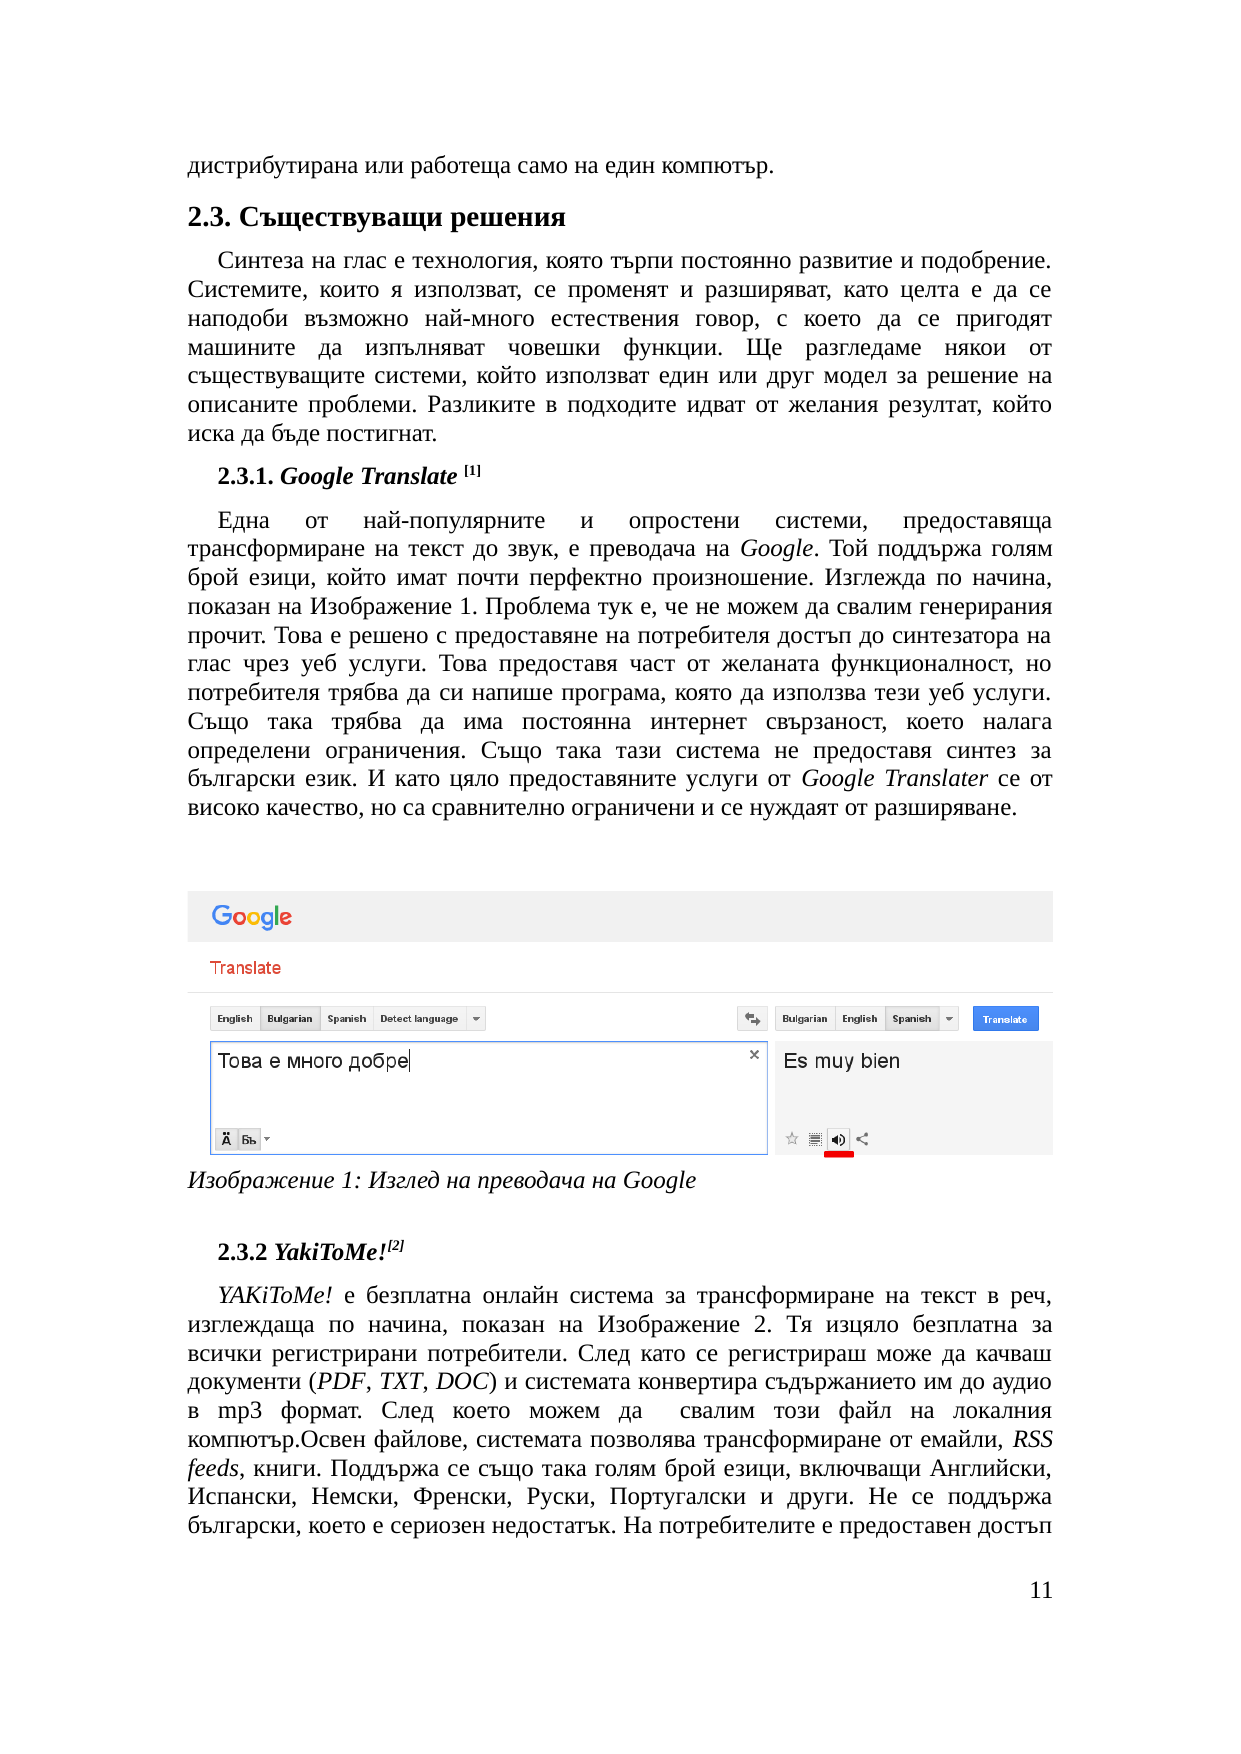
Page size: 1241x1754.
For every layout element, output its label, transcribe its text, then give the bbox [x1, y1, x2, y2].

text YAKiToMe! е безплатна онлайн система за трансформиране на текст в реч, изглеждаща по начина, показан на Изображение 2. Тя изцяло безплатна за всички регистрирани потребители. След като се регистрираш може да качваш документи (PDF, TXT, DOC) и системата конвертира съдържанието им до аудио в mp3 формат. След което можем да свалим този файл на локалния компютър.Освен файлове, системата позволява трансформиране от емайли, RSS feeds, книги. Поддържа се също така голям брой езици, включващи Английски, Испански, Немски, Френски, Руски, Португалски и други. Не се поддържа български, което е сериозен недостатък. На потребителите е предоставен достъп [187, 1280, 1053, 1539]
text Синтеза на глас е технология, която търпи постоянно развитие и подобрение. Системите, които я използват, се променят и разширяват, като целта е да се наподоби възможно най-много естествения говор, с което да се пригодят машините да изпълняват човешки функции. Ще разгледаме някои от съществуващите системи, който използват един или друг модел за решение на описаните проблеми. Разликите в подходите идват от желания резултат, който иска да бъде постигнат. [187, 246, 1053, 447]
text дистрибутирана или работеща само на един компютър. [187, 150, 1053, 179]
picture [187, 891, 1053, 1165]
text 2.3.2 YakiToMe![2] [187, 1237, 1053, 1266]
subtitle 2.3. Съществуващи решения [187, 199, 1053, 233]
text Една от най-популярните и опростени системи, предоставяща трансформиране на текст до звук, е преводача на Google. Той поддържа голям брой езици, който имат почти перфектно произношение. Изглежда по начина, показан на Изображение 1. Проблема тук е, че не можем да свалим генерирания прочит. Това е решено с предоставяне на потребителя достъп до синтезатора на глас чрез уеб услуги. Това предоставя част от желаната функционалност, но потребителя трябва да си напише програма, която да използва тези уеб услуги. Също така трябва да има постоянна интернет свързаност, което налага определени ограничения. Също така тази система не предоставя синтез за български език. И като цяло предоставяните услуги от Google Translater се от високо качество, но са сравнително ограничени и се нуждаят от разширяване. [187, 505, 1053, 821]
text 2.3.1. Google Translate [1] [187, 461, 1053, 490]
text Изображение 1: Изглед на преводача на Google [187, 1165, 1053, 1193]
